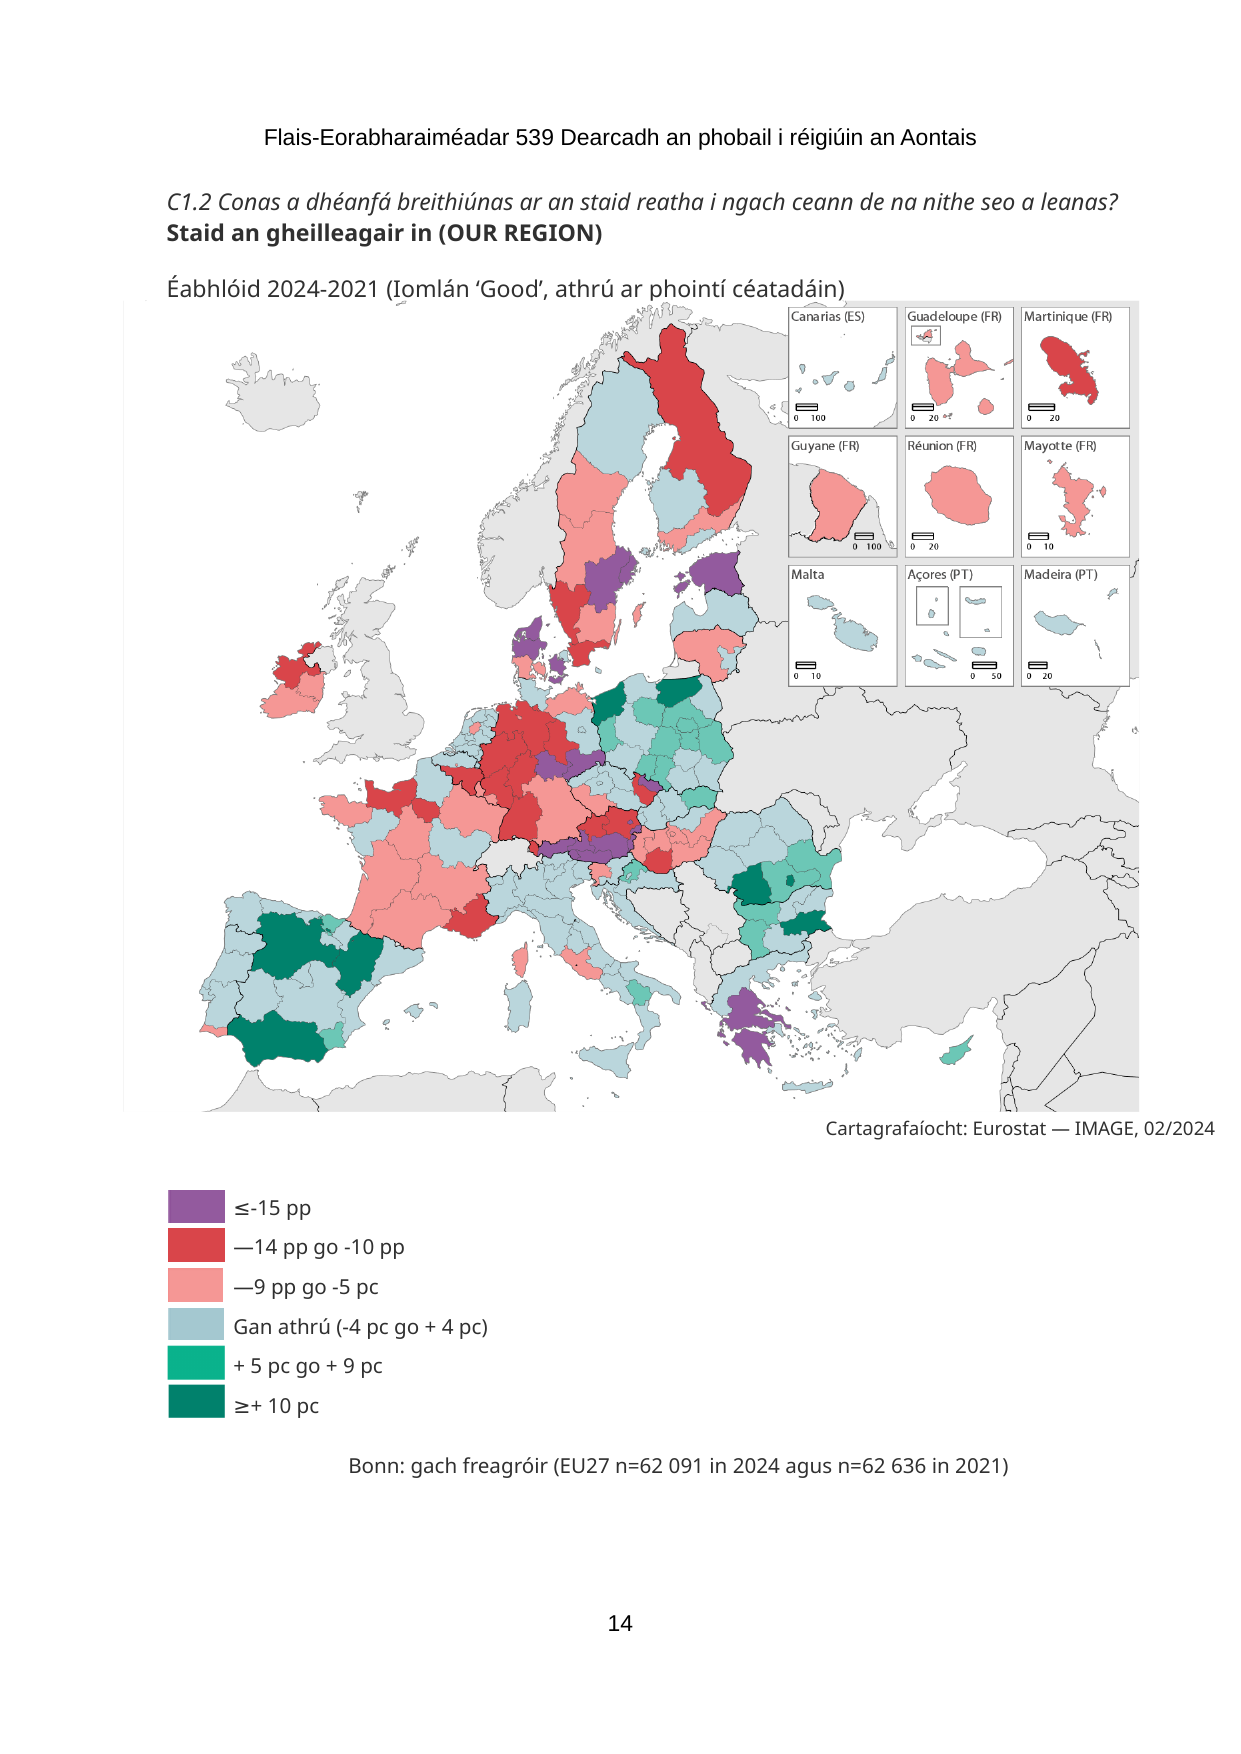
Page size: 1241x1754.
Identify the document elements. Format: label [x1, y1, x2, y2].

picture [168, 1308, 224, 1340]
picture [168, 1268, 223, 1302]
picture [168, 1190, 225, 1223]
picture [168, 1346, 224, 1379]
picture [168, 1228, 225, 1262]
picture [169, 1385, 224, 1417]
picture [118, 298, 1142, 1115]
